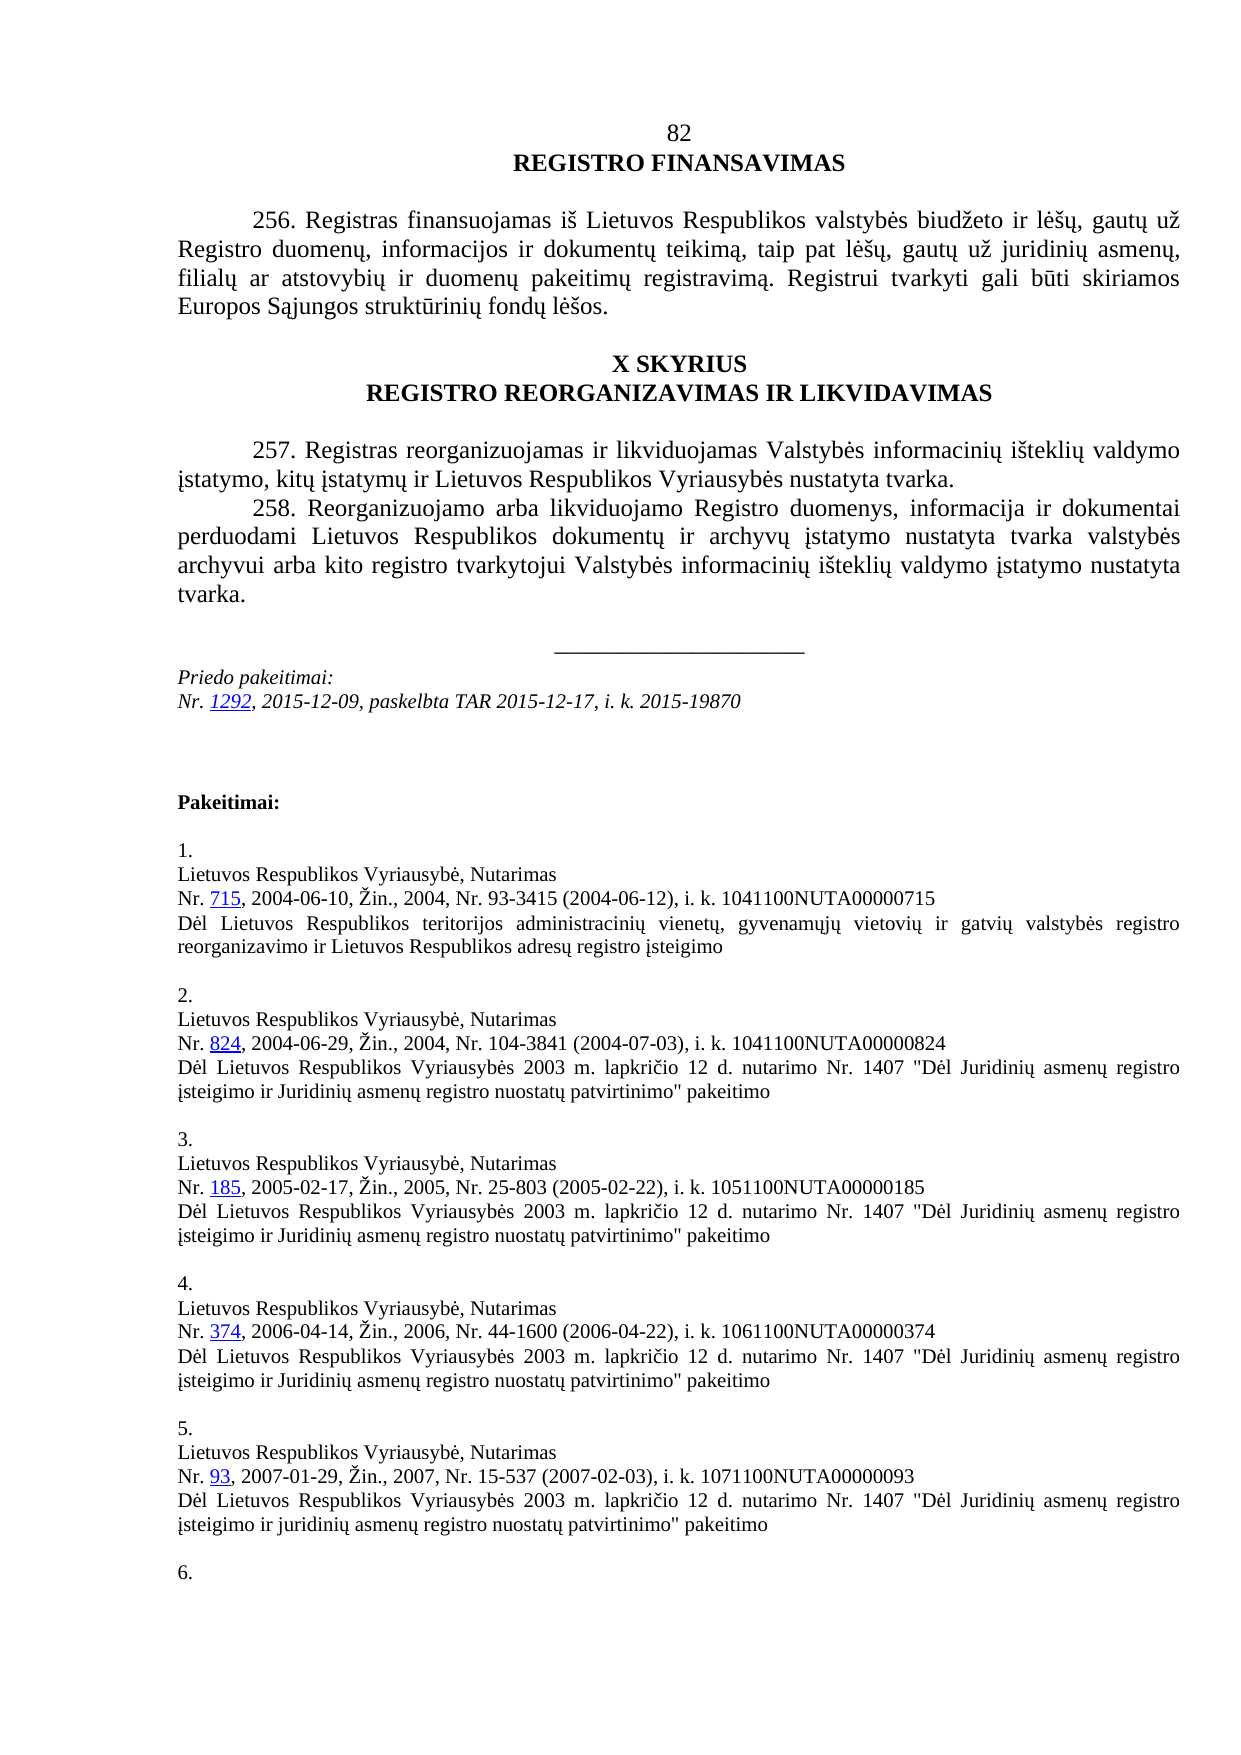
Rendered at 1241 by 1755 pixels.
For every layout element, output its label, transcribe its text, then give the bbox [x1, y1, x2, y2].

text Nr. 715, 2004-06-10, Žin., 2004, Nr. 93-3415 (2004-06-12), i. k. 1041100NUTA00000715 [177, 886, 1181, 910]
text Nr. 185, 2005-02-17, Žin., 2005, Nr. 25-803 (2005-02-22), i. k. 1051100NUTA00000185 [177, 1175, 1181, 1199]
text Dėl Lietuvos Respublikos Vyriausybės 2003 m. lapkričio 12 d. nutarimo Nr. 1407 "Dėl Juridinių asmenų registro įsteigimo ir Juridinių asmenų registro nuostatų patvirtinimo" pakeitimo [177, 1343, 1181, 1392]
text 1. [177, 838, 1181, 862]
text Dėl Lietuvos Respublikos Vyriausybės 2003 m. lapkričio 12 d. nutarimo Nr. 1407 "Dėl Juridinių asmenų registro įsteigimo ir Juridinių asmenų registro nuostatų patvirtinimo" pakeitimo [177, 1199, 1181, 1247]
text 4. [177, 1271, 1181, 1295]
text Nr. 374, 2006-04-14, Žin., 2006, Nr. 44-1600 (2006-04-22), i. k. 1061100NUTA00000374 [177, 1319, 1181, 1343]
text –––––––––––––––––––– [177, 636, 1181, 665]
text Pakeitimai: [177, 790, 1181, 814]
text Dėl Lietuvos Respublikos Vyriausybės 2003 m. lapkričio 12 d. nutarimo Nr. 1407 "Dėl Juridinių asmenų registro įsteigimo ir juridinių asmenų registro nuostatų patvirtinimo" pakeitimo [177, 1488, 1181, 1536]
text Lietuvos Respublikos Vyriausybė, Nutarimas [177, 862, 1181, 886]
text 3. [177, 1127, 1181, 1151]
text Dėl Lietuvos Respublikos teritorijos administracinių vienetų, gyvenamųjų vietovių ir gatvių valstybės registro reorganizavimo ir Lietuvos Respublikos adresų registro įsteigimo [177, 910, 1181, 958]
text REGISTRO REORGANIZAVIMAS IR LIKVIDAVIMAS [177, 378, 1181, 406]
text Priedo pakeitimai: [177, 665, 1181, 689]
text Nr. 824, 2004-06-29, Žin., 2004, Nr. 104-3841 (2004-07-03), i. k. 1041100NUTA00000824 [177, 1031, 1181, 1055]
text 6. [177, 1560, 1181, 1584]
text Dėl Lietuvos Respublikos Vyriausybės 2003 m. lapkričio 12 d. nutarimo Nr. 1407 "Dėl Juridinių asmenų registro įsteigimo ir Juridinių asmenų registro nuostatų patvirtinimo" pakeitimo [177, 1055, 1181, 1103]
text Lietuvos Respublikos Vyriausybė, Nutarimas [177, 1151, 1181, 1175]
text 257. Registras reorganizuojamas ir likviduojamas Valstybės informacinių išteklių valdymo įstatymo, kitų įstatymų ir Lietuvos Respublikos Vyriausybės nustatyta tvarka. [177, 435, 1181, 493]
text Lietuvos Respublikos Vyriausybė, Nutarimas [177, 1440, 1181, 1464]
text X SKYRIUS [177, 349, 1181, 378]
text Nr. 1292, 2015-12-09, paskelbta TAR 2015-12-17, i. k. 2015-19870 [177, 689, 1181, 713]
text 256. Registras finansuojamas iš Lietuvos Respublikos valstybės biudžeto ir lėšų, gautų už Registro duomenų, informacijos ir dokumentų teikimą, taip pat lėšų, gautų už juridinių asmenų, filialų ar atstovybių ir duomenų pakeitimų registravimą. Registrui tvarkyti gali būti skiriamos Europos Sąjungos struktūrinių fondų lėšos. [177, 205, 1181, 320]
text 258. Reorganizuojamo arba likviduojamo Registro duomenys, informacija ir dokumentai perduodami Lietuvos Respublikos dokumentų ir archyvų įstatymo nustatyta tvarka valstybės archyvui arba kito registro tvarkytojui Valstybės informacinių išteklių valdymo įstatymo nustatyta tvarka. [177, 493, 1181, 608]
text 2. [177, 983, 1181, 1007]
text Lietuvos Respublikos Vyriausybė, Nutarimas [177, 1007, 1181, 1031]
text REGISTRO FINANSAVIMAS [177, 148, 1181, 176]
text Lietuvos Respublikos Vyriausybė, Nutarimas [177, 1295, 1181, 1319]
text Nr. 93, 2007-01-29, Žin., 2007, Nr. 15-537 (2007-02-03), i. k. 1071100NUTA00000093 [177, 1464, 1181, 1488]
text 5. [177, 1416, 1181, 1440]
